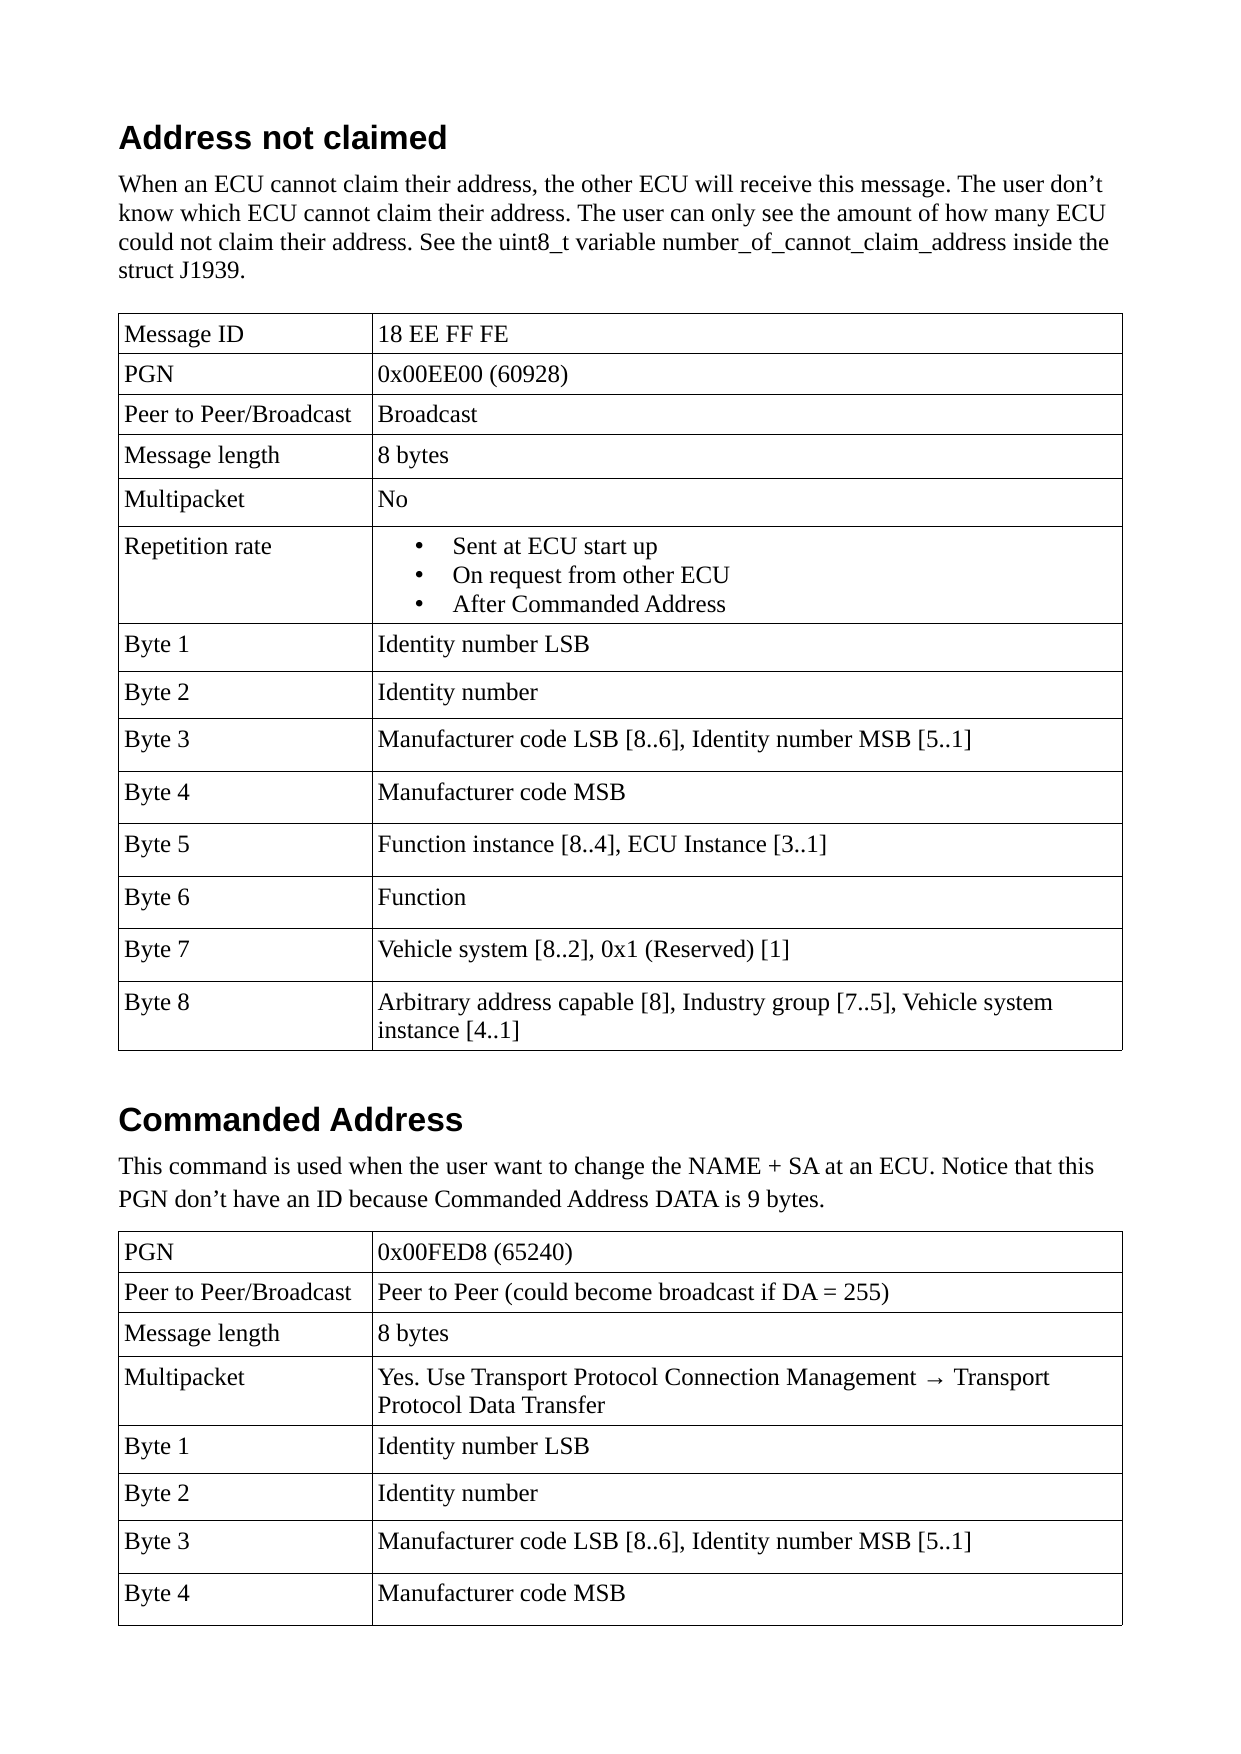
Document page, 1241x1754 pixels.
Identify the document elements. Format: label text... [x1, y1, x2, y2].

table_cell Arbitrary address capable [8], Industry group [7..5], Vehicle system instance [4..1] [373, 982, 1122, 1050]
table_cell Byte 3 [119, 719, 372, 771]
table_cell Repetition rate [119, 527, 372, 623]
table_cell Manufacturer code MSB [373, 772, 1122, 823]
table_cell Byte 2 [119, 1474, 372, 1520]
table_cell PGN [119, 354, 372, 394]
table_cell Multipacket [119, 1357, 372, 1425]
table_cell Byte 3 [119, 1521, 372, 1573]
table_cell Peer to Peer (could become broadcast if DA = 255) [373, 1273, 1122, 1312]
table_cell Multipacket [119, 479, 372, 526]
table_cell Peer to Peer/Broadcast [119, 395, 372, 434]
table_cell Byte 4 [119, 772, 372, 823]
subtitle Commanded Address [118, 1099, 1122, 1138]
text When an ECU cannot claim their address, the other ECU will receive this message. The user don’t know which ECU cannot claim their address. The user can only see the amount of how many ECU could not claim their address. See the uint8_t variable number_of_cannot_claim_address inside the struct J1939. [118, 169, 1122, 284]
table_cell Manufacturer code LSB [8..6], Identity number MSB [5..1] [373, 719, 1122, 771]
table_cell Identity number LSB [373, 624, 1122, 671]
table_cell Message length [119, 1313, 372, 1356]
table_cell Broadcast [373, 395, 1122, 434]
table_header 0x00FED8 (65240) [373, 1232, 1122, 1272]
table_cell Yes. Use Transport Protocol Connection Management → Transport Protocol Data Transfer [373, 1357, 1122, 1425]
table_cell Sent at ECU start up On request from other ECU After Commanded Address [373, 527, 1122, 623]
table_header PGN [119, 1232, 372, 1272]
table_cell Byte 7 [119, 929, 372, 981]
table_cell Byte 5 [119, 824, 372, 876]
table_cell Peer to Peer/Broadcast [119, 1273, 372, 1312]
table_cell 0x00EE00 (60928) [373, 354, 1122, 394]
table_cell Byte 2 [119, 672, 372, 718]
table_cell Manufacturer code LSB [8..6], Identity number MSB [5..1] [373, 1521, 1122, 1573]
text This command is used when the user want to change the NAME + SA at an ECU. Notice that this PGN don’t have an ID because Commanded Address DATA is 9 bytes. [118, 1151, 1122, 1212]
table_cell Byte 1 [119, 624, 372, 671]
table_header 18 EE FF FE [373, 314, 1122, 353]
table_cell Message length [119, 435, 372, 478]
table_header Message ID [119, 314, 372, 353]
table_cell Byte 1 [119, 1426, 372, 1473]
table_cell No [373, 479, 1122, 526]
table_cell Function [373, 877, 1122, 928]
table_cell Identity number LSB [373, 1426, 1122, 1473]
table_cell Vehicle system [8..2], 0x1 (Reserved) [1] [373, 929, 1122, 981]
table_cell Byte 6 [119, 877, 372, 928]
table_cell 8 bytes [373, 435, 1122, 478]
table_cell Byte 8 [119, 982, 372, 1050]
table_cell Function instance [8..4], ECU Instance [3..1] [373, 824, 1122, 876]
table_cell Identity number [373, 1474, 1122, 1520]
table_cell 8 bytes [373, 1313, 1122, 1356]
subtitle Address not claimed [118, 118, 1122, 157]
table_cell Identity number [373, 672, 1122, 718]
table_cell Manufacturer code MSB [373, 1574, 1122, 1625]
table_cell Byte 4 [119, 1574, 372, 1625]
